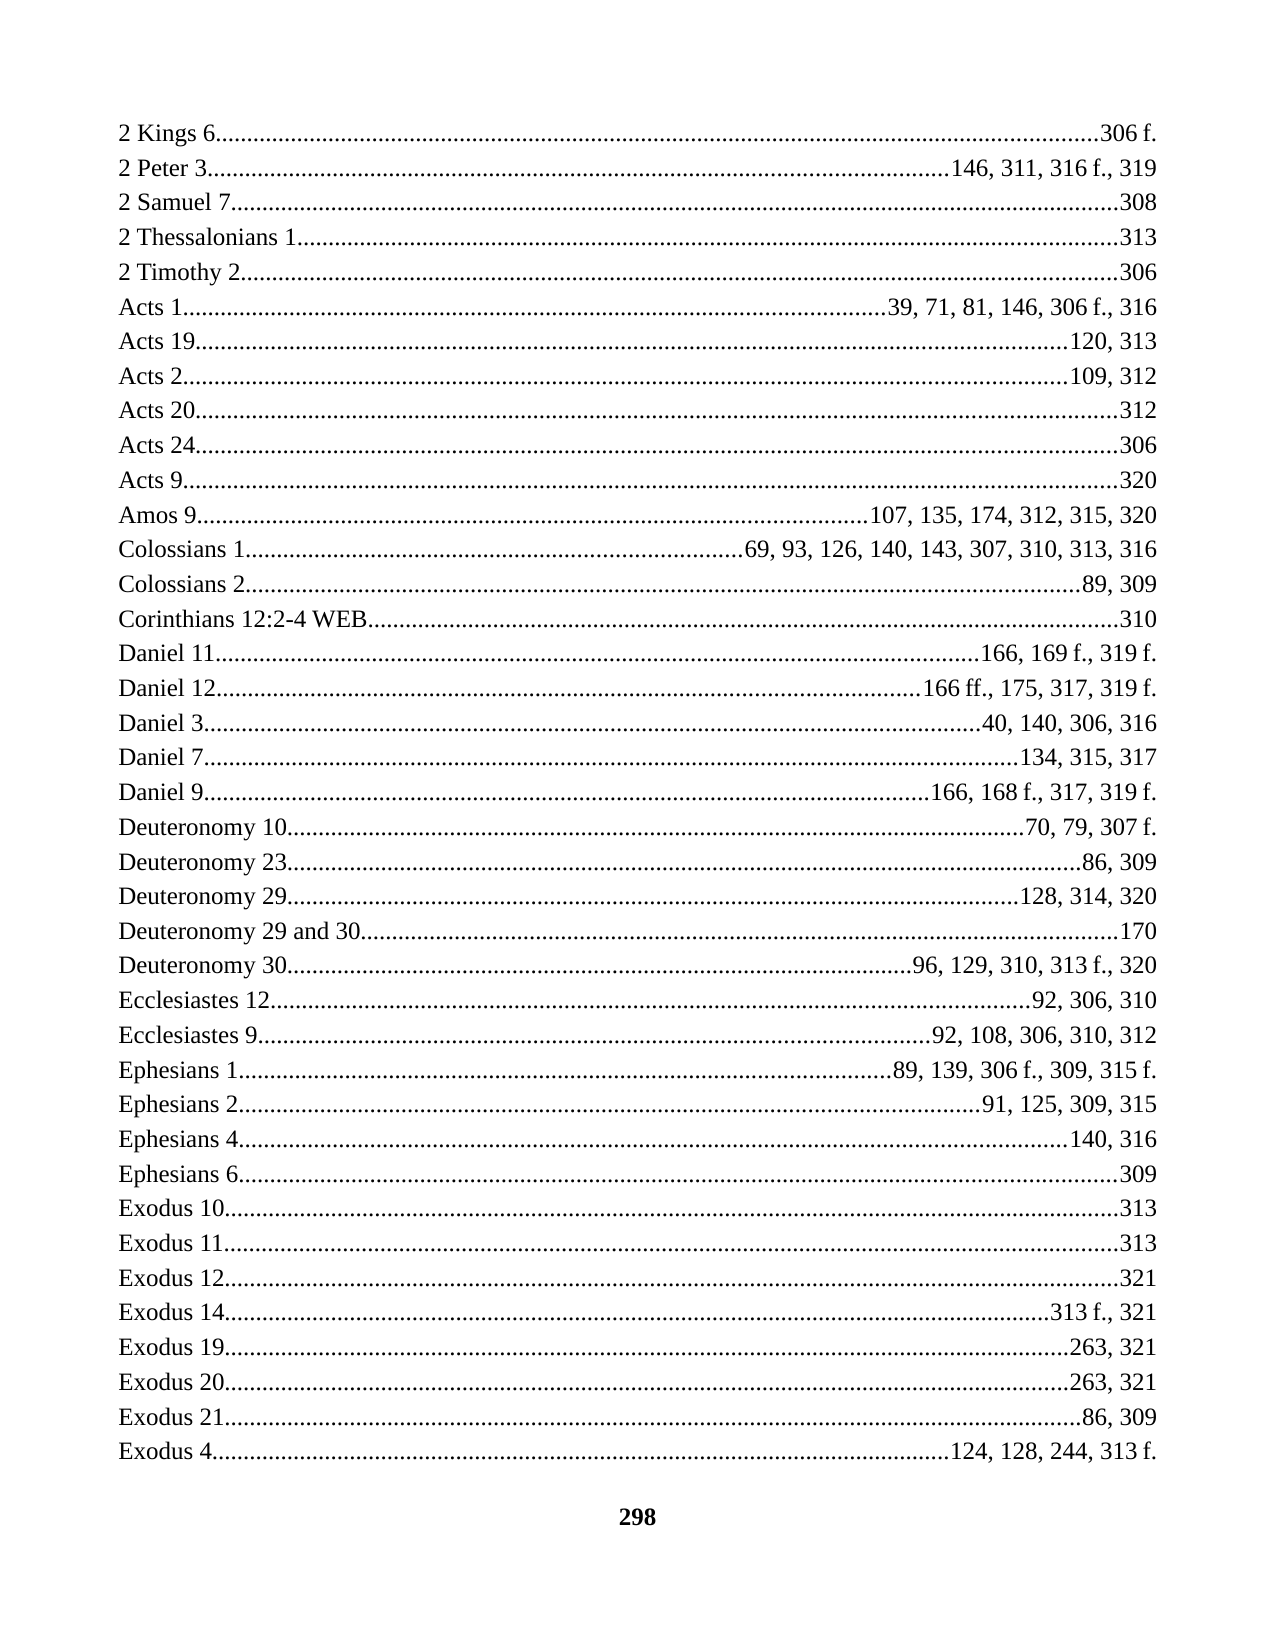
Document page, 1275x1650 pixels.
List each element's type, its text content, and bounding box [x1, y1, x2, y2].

text Daniel 11 166, 169 f., 319 f. [118, 638, 1157, 667]
text Deuteronomy 30 96, 129, 310, 313 f., 320 [118, 951, 1157, 979]
text Daniel 3 40, 140, 306, 316 [118, 708, 1157, 737]
text Acts 1 39, 71, 81, 146, 306 f., 316 [118, 292, 1157, 320]
text Exodus 20 263, 321 [118, 1367, 1157, 1396]
text Exodus 19 263, 321 [118, 1332, 1157, 1361]
text Colossians 2 89, 309 [118, 569, 1157, 598]
text Deuteronomy 29 128, 314, 320 [118, 881, 1157, 910]
text Colossians 1 69, 93, 126, 140, 143, 307, 310, 313, 316 [118, 534, 1157, 563]
text Acts 2 109, 312 [118, 361, 1157, 390]
text Corinthians 12:2-4 WEB 310 [118, 604, 1157, 632]
text Ephesians 2 91, 125, 309, 315 [118, 1089, 1157, 1118]
text 2 Timothy 2 306 [118, 257, 1157, 286]
text Ephesians 6 309 [118, 1159, 1157, 1187]
text Deuteronomy 23 86, 309 [118, 847, 1157, 875]
text Ecclesiastes 9 92, 108, 306, 310, 312 [118, 1020, 1157, 1049]
text 2 Thessalonians 1 313 [118, 222, 1157, 251]
text Exodus 12 321 [118, 1263, 1157, 1292]
text Ephesians 1 89, 139, 306 f., 309, 315 f. [118, 1055, 1157, 1083]
text Exodus 14 313 f., 321 [118, 1297, 1157, 1326]
text 2 Peter 3 146, 311, 316 f., 319 [118, 153, 1157, 182]
text Daniel 9 166, 168 f., 317, 319 f. [118, 777, 1157, 806]
text Acts 9 320 [118, 465, 1157, 494]
text Deuteronomy 10 70, 79, 307 f. [118, 812, 1157, 841]
text Exodus 10 313 [118, 1193, 1157, 1222]
text Ecclesiastes 12 92, 306, 310 [118, 985, 1157, 1014]
text Amos 9 107, 135, 174, 312, 315, 320 [118, 500, 1157, 528]
text Ephesians 4 140, 316 [118, 1124, 1157, 1153]
text Exodus 11 313 [118, 1228, 1157, 1257]
text 2 Kings 6 306 f. [118, 118, 1157, 147]
text Acts 20 312 [118, 396, 1157, 424]
text Daniel 12 166 ff., 175, 317, 319 f. [118, 673, 1157, 702]
text Acts 24 306 [118, 430, 1157, 459]
text Daniel 7 134, 315, 317 [118, 742, 1157, 771]
text 2 Samuel 7 308 [118, 187, 1157, 216]
text Exodus 4 124, 128, 244, 313 f. [118, 1436, 1157, 1465]
text Exodus 21 86, 309 [118, 1402, 1157, 1430]
text Deuteronomy 29 and 30 170 [118, 916, 1157, 945]
text Acts 19 120, 313 [118, 326, 1157, 355]
